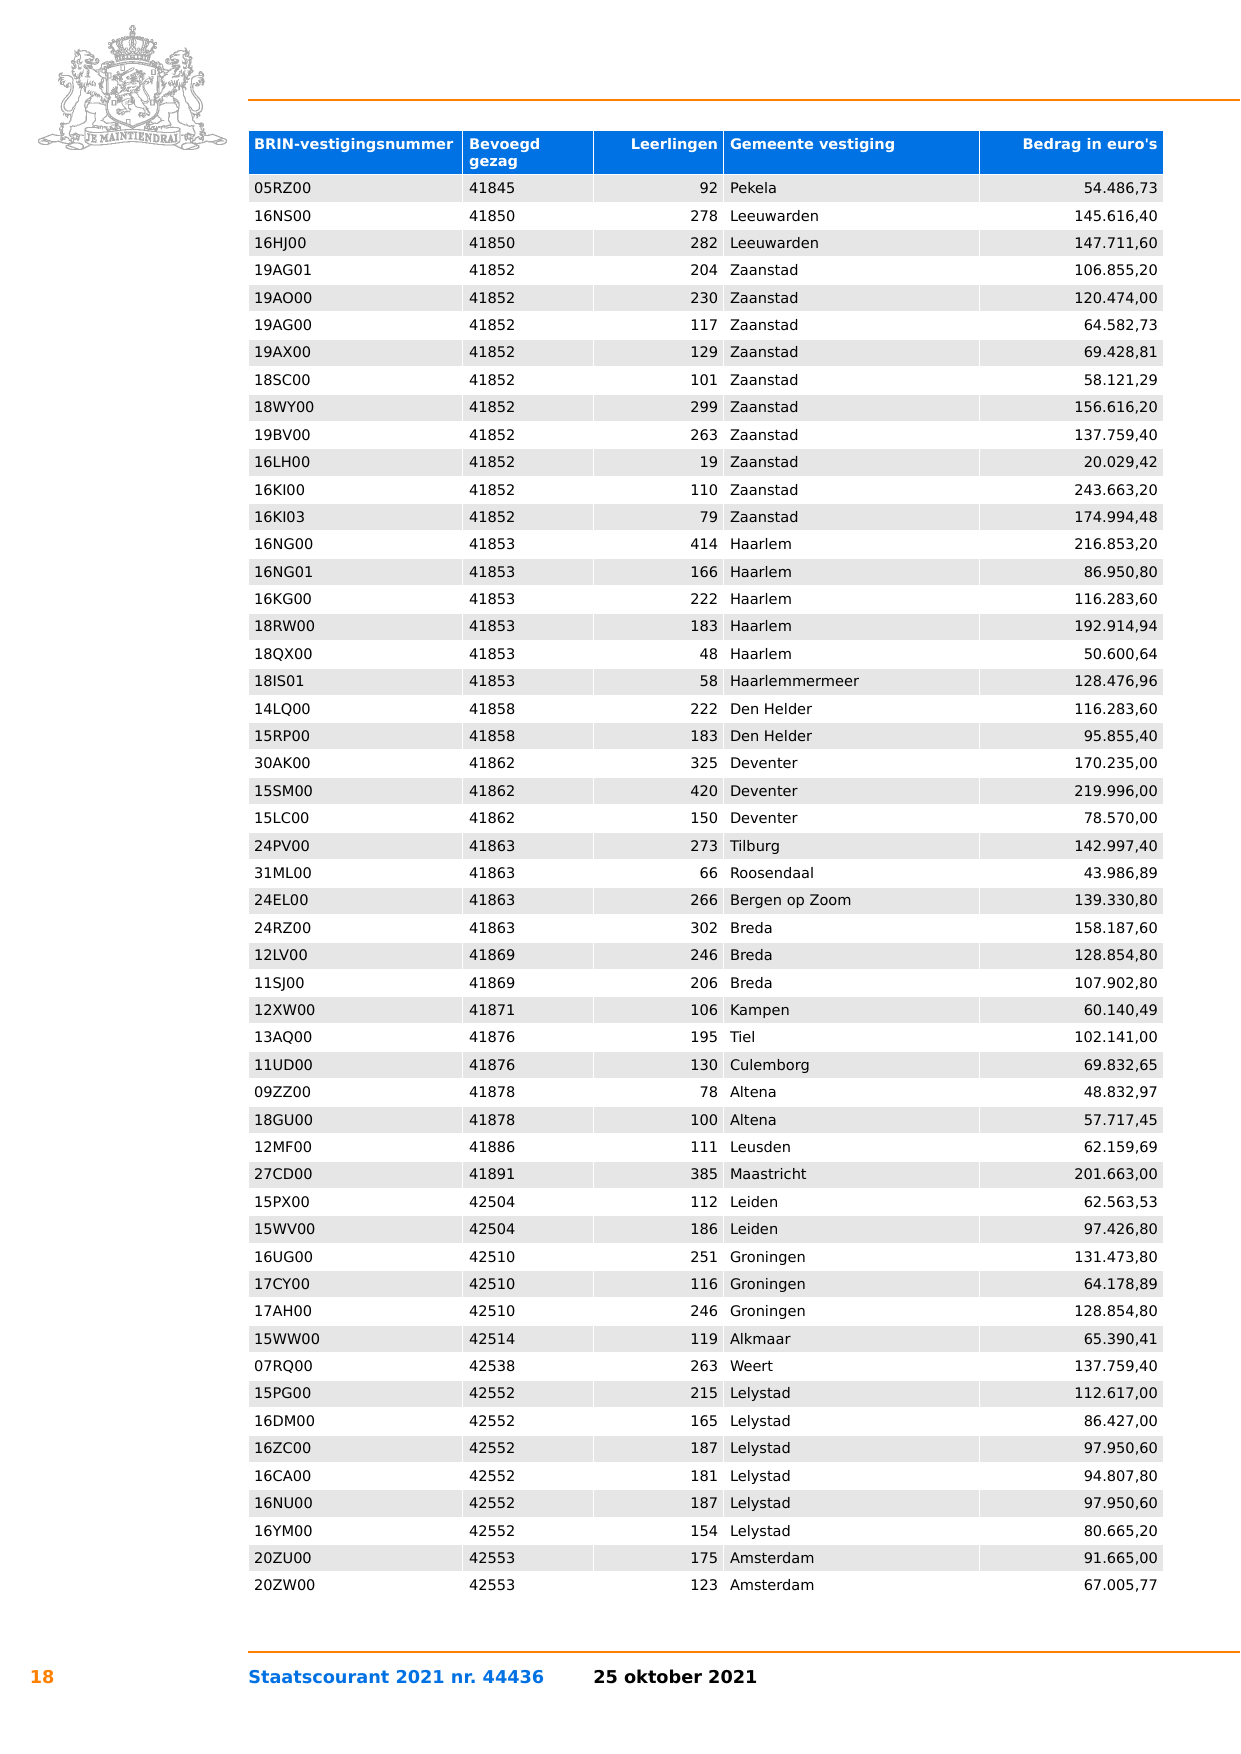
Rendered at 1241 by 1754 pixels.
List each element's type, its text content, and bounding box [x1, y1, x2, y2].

table_cell 78 [594, 1079, 723, 1106]
table_cell Zaanstad [724, 258, 979, 284]
table_cell Breda [724, 970, 979, 996]
table_cell 09ZZ00 [249, 1079, 462, 1106]
table_cell Zaanstad [724, 312, 979, 339]
table_cell 183 [594, 614, 723, 640]
table_cell Amsterdam [724, 1545, 979, 1571]
table_cell 24PV00 [249, 833, 462, 859]
table_cell 91.665,00 [980, 1545, 1163, 1571]
table_cell 19AO00 [249, 285, 462, 311]
table_cell 41863 [463, 833, 593, 859]
table_cell 131.473,80 [980, 1244, 1163, 1270]
table_cell 420 [594, 778, 723, 804]
table_cell 230 [594, 285, 723, 311]
table_cell Leusden [724, 1134, 979, 1161]
table_cell 41878 [463, 1107, 593, 1133]
table_cell 13AQ00 [249, 1025, 462, 1051]
table_cell 165 [594, 1408, 723, 1434]
table_cell Lelystad [724, 1490, 979, 1517]
table_cell 42510 [463, 1299, 593, 1325]
table_cell 170.235,00 [980, 751, 1163, 777]
table_cell 128.476,96 [980, 669, 1163, 695]
table_cell Zaanstad [724, 367, 979, 393]
table_cell 19AX00 [249, 340, 462, 366]
table_cell Groningen [724, 1244, 979, 1270]
table_cell 64.582,73 [980, 312, 1163, 339]
table_cell Lelystad [724, 1408, 979, 1434]
table_cell 60.140,49 [980, 997, 1163, 1023]
table_cell Groningen [724, 1271, 979, 1297]
table_cell 58 [594, 669, 723, 695]
table_cell 19BV00 [249, 422, 462, 448]
table_cell 246 [594, 943, 723, 969]
table_cell 86.950,80 [980, 559, 1163, 585]
table_cell 195 [594, 1025, 723, 1051]
table_cell 385 [594, 1162, 723, 1188]
table_header Bedrag in euro's [980, 131, 1163, 174]
table_cell 05RZ00 [249, 175, 462, 202]
table_cell 41871 [463, 997, 593, 1023]
table_cell 102.141,00 [980, 1025, 1163, 1051]
table_cell 41852 [463, 285, 593, 311]
table_cell Roosendaal [724, 860, 979, 887]
table_cell 137.759,40 [980, 1353, 1163, 1380]
table_cell 41876 [463, 1025, 593, 1051]
table_cell Breda [724, 915, 979, 941]
table_cell Lelystad [724, 1518, 979, 1544]
table_cell 18GU00 [249, 1107, 462, 1133]
table_cell 147.711,60 [980, 230, 1163, 256]
table_cell 41862 [463, 778, 593, 804]
table_cell 42552 [463, 1490, 593, 1517]
table_cell 110 [594, 477, 723, 503]
table_cell 156.616,20 [980, 395, 1163, 421]
table_cell Zaanstad [724, 477, 979, 503]
table_cell 41852 [463, 367, 593, 393]
table_cell 97.950,60 [980, 1436, 1163, 1462]
table_cell 42553 [463, 1573, 593, 1599]
table_cell Den Helder [724, 723, 979, 749]
table_cell 117 [594, 312, 723, 339]
table_cell 16YM00 [249, 1518, 462, 1544]
table_cell 42552 [463, 1463, 593, 1489]
table_cell 278 [594, 203, 723, 229]
table_cell 18RW00 [249, 614, 462, 640]
table_cell 192.914,94 [980, 614, 1163, 640]
table_cell 107.902,80 [980, 970, 1163, 996]
table_cell 251 [594, 1244, 723, 1270]
table_cell 15WV00 [249, 1216, 462, 1243]
table_cell Weert [724, 1353, 979, 1380]
table_cell 31ML00 [249, 860, 462, 887]
table_cell 16NG00 [249, 531, 462, 558]
table_cell Groningen [724, 1299, 979, 1325]
table_cell Haarlem [724, 641, 979, 667]
table_cell 142.997,40 [980, 833, 1163, 859]
table_cell 41886 [463, 1134, 593, 1161]
table_cell 62.159,69 [980, 1134, 1163, 1161]
table_cell 243.663,20 [980, 477, 1163, 503]
table_cell 42510 [463, 1244, 593, 1270]
table_cell 187 [594, 1436, 723, 1462]
table_cell 24EL00 [249, 888, 462, 914]
table_cell 41853 [463, 669, 593, 695]
table_cell Alkmaar [724, 1326, 979, 1352]
table_cell 41853 [463, 559, 593, 585]
table_cell Tilburg [724, 833, 979, 859]
table_cell 30AK00 [249, 751, 462, 777]
table_cell 150 [594, 805, 723, 832]
table_cell Breda [724, 943, 979, 969]
table_cell 43.986,89 [980, 860, 1163, 887]
table_cell 16KI03 [249, 504, 462, 530]
table_cell Leiden [724, 1189, 979, 1215]
table_cell 263 [594, 422, 723, 448]
table_cell 80.665,20 [980, 1518, 1163, 1544]
table_cell 41852 [463, 258, 593, 284]
table_cell Haarlem [724, 531, 979, 558]
table_cell 41863 [463, 915, 593, 941]
table_cell Bergen op Zoom [724, 888, 979, 914]
table_cell 116.283,60 [980, 586, 1163, 613]
table_cell 50.600,64 [980, 641, 1163, 667]
table_cell 128.854,80 [980, 1299, 1163, 1325]
table_cell 120.474,00 [980, 285, 1163, 311]
table_cell 78.570,00 [980, 805, 1163, 832]
table_cell 11SJ00 [249, 970, 462, 996]
table_cell 42514 [463, 1326, 593, 1352]
table_cell 16HJ00 [249, 230, 462, 256]
table_cell 216.853,20 [980, 531, 1163, 558]
table_cell Lelystad [724, 1463, 979, 1489]
table_cell 137.759,40 [980, 422, 1163, 448]
table_cell 18WY00 [249, 395, 462, 421]
table_cell 54.486,73 [980, 175, 1163, 202]
table_cell Zaanstad [724, 449, 979, 476]
table_cell 42504 [463, 1189, 593, 1215]
table_cell 128.854,80 [980, 943, 1163, 969]
table_cell 219.996,00 [980, 778, 1163, 804]
table_cell 112.617,00 [980, 1381, 1163, 1407]
table_cell Leiden [724, 1216, 979, 1243]
table_cell 42552 [463, 1518, 593, 1544]
table_cell 27CD00 [249, 1162, 462, 1188]
table_cell 42552 [463, 1436, 593, 1462]
table_cell 19AG00 [249, 312, 462, 339]
table_cell 79 [594, 504, 723, 530]
table_cell 101 [594, 367, 723, 393]
table_cell 215 [594, 1381, 723, 1407]
table_cell 11UD00 [249, 1052, 462, 1078]
table_cell 123 [594, 1573, 723, 1599]
table_cell 116.283,60 [980, 696, 1163, 722]
table_cell 92 [594, 175, 723, 202]
table_cell Maastricht [724, 1162, 979, 1188]
table_cell Zaanstad [724, 504, 979, 530]
table_cell 15LC00 [249, 805, 462, 832]
table_cell 18QX00 [249, 641, 462, 667]
table_cell 201.663,00 [980, 1162, 1163, 1188]
table_cell Haarlem [724, 559, 979, 585]
table_cell 106.855,20 [980, 258, 1163, 284]
table_cell Zaanstad [724, 285, 979, 311]
table_cell 18IS01 [249, 669, 462, 695]
table_cell 94.807,80 [980, 1463, 1163, 1489]
table_cell 41863 [463, 888, 593, 914]
table_cell 41850 [463, 230, 593, 256]
table_cell 16LH00 [249, 449, 462, 476]
table_cell Leeuwarden [724, 230, 979, 256]
table_cell 263 [594, 1353, 723, 1380]
table_cell Altena [724, 1107, 979, 1133]
table_cell 166 [594, 559, 723, 585]
table_cell 187 [594, 1490, 723, 1517]
table_cell 48.832,97 [980, 1079, 1163, 1106]
table_cell 97.950,60 [980, 1490, 1163, 1517]
table_cell 41869 [463, 943, 593, 969]
table_cell Zaanstad [724, 395, 979, 421]
table_cell 95.855,40 [980, 723, 1163, 749]
table_cell 41858 [463, 696, 593, 722]
table_cell 41876 [463, 1052, 593, 1078]
table_cell 15SM00 [249, 778, 462, 804]
table_cell 41878 [463, 1079, 593, 1106]
table_cell 14LQ00 [249, 696, 462, 722]
table_cell 86.427,00 [980, 1408, 1163, 1434]
table_cell 158.187,60 [980, 915, 1163, 941]
table_cell Deventer [724, 751, 979, 777]
table_cell 41853 [463, 641, 593, 667]
table_cell 15RP00 [249, 723, 462, 749]
table_cell 129 [594, 340, 723, 366]
table_cell 41891 [463, 1162, 593, 1188]
table_header Bevoegd gezag [463, 131, 593, 174]
table_cell 42510 [463, 1271, 593, 1297]
table_cell 19 [594, 449, 723, 476]
table_cell 24RZ00 [249, 915, 462, 941]
table_cell 41852 [463, 477, 593, 503]
table_cell Haarlem [724, 614, 979, 640]
table_cell 41852 [463, 395, 593, 421]
table_cell 204 [594, 258, 723, 284]
table_cell 41853 [463, 586, 593, 613]
picture [38, 25, 227, 150]
table_cell 19AG01 [249, 258, 462, 284]
table_cell 183 [594, 723, 723, 749]
table_cell Zaanstad [724, 340, 979, 366]
table_cell 20.029,42 [980, 449, 1163, 476]
table_cell 246 [594, 1299, 723, 1325]
table_cell 273 [594, 833, 723, 859]
table_cell 65.390,41 [980, 1326, 1163, 1352]
table_cell Haarlem [724, 586, 979, 613]
table_cell 69.428,81 [980, 340, 1163, 366]
table_cell Lelystad [724, 1381, 979, 1407]
table_cell 58.121,29 [980, 367, 1163, 393]
table_cell 414 [594, 531, 723, 558]
table_cell 16NU00 [249, 1490, 462, 1517]
table_cell 20ZU00 [249, 1545, 462, 1571]
table_cell 16CA00 [249, 1463, 462, 1489]
table_cell 20ZW00 [249, 1573, 462, 1599]
table_cell 57.717,45 [980, 1107, 1163, 1133]
table_cell Amsterdam [724, 1573, 979, 1599]
table_cell 106 [594, 997, 723, 1023]
table_cell 41852 [463, 340, 593, 366]
table_cell 41852 [463, 449, 593, 476]
table_cell Deventer [724, 778, 979, 804]
table_cell 41853 [463, 531, 593, 558]
table_cell Tiel [724, 1025, 979, 1051]
table_cell 41862 [463, 805, 593, 832]
table_cell 62.563,53 [980, 1189, 1163, 1215]
table_cell 64.178,89 [980, 1271, 1163, 1297]
table_cell 15PX00 [249, 1189, 462, 1215]
table_cell 299 [594, 395, 723, 421]
table_cell 16ZC00 [249, 1436, 462, 1462]
table_cell 12LV00 [249, 943, 462, 969]
table_cell 181 [594, 1463, 723, 1489]
table_cell 41852 [463, 312, 593, 339]
table_cell 12MF00 [249, 1134, 462, 1161]
table_cell 66 [594, 860, 723, 887]
table_cell 18SC00 [249, 367, 462, 393]
table_cell 16KG00 [249, 586, 462, 613]
table_cell 42552 [463, 1381, 593, 1407]
table_cell Deventer [724, 805, 979, 832]
table_cell 69.832,65 [980, 1052, 1163, 1078]
table_cell 42553 [463, 1545, 593, 1571]
table_cell 16NG01 [249, 559, 462, 585]
table_cell Pekela [724, 175, 979, 202]
table_cell 145.616,40 [980, 203, 1163, 229]
table_cell Culemborg [724, 1052, 979, 1078]
table_cell 130 [594, 1052, 723, 1078]
table_cell 222 [594, 696, 723, 722]
table_cell Haarlemmermeer [724, 669, 979, 695]
table_cell 116 [594, 1271, 723, 1297]
table_header Gemeente vestiging [724, 131, 979, 174]
table_cell Leeuwarden [724, 203, 979, 229]
table_cell 111 [594, 1134, 723, 1161]
table_cell 41862 [463, 751, 593, 777]
table_cell 42552 [463, 1408, 593, 1434]
table_cell 41858 [463, 723, 593, 749]
table_cell 15PG00 [249, 1381, 462, 1407]
table_cell 41845 [463, 175, 593, 202]
table_header BRIN-vestigingsnummer [249, 131, 462, 174]
table_cell 42504 [463, 1216, 593, 1243]
table_header Leerlingen [594, 131, 723, 174]
table_cell 41850 [463, 203, 593, 229]
table_cell Lelystad [724, 1436, 979, 1462]
table_cell 15WW00 [249, 1326, 462, 1352]
table_cell 112 [594, 1189, 723, 1215]
table_cell Kampen [724, 997, 979, 1023]
table_cell 16KI00 [249, 477, 462, 503]
table_cell 16UG00 [249, 1244, 462, 1270]
table_cell 175 [594, 1545, 723, 1571]
table_cell 17CY00 [249, 1271, 462, 1297]
table_cell 222 [594, 586, 723, 613]
table_cell 41853 [463, 614, 593, 640]
table_cell 41863 [463, 860, 593, 887]
table_cell 206 [594, 970, 723, 996]
table_cell 41852 [463, 504, 593, 530]
table_cell 186 [594, 1216, 723, 1243]
table_cell 302 [594, 915, 723, 941]
table_cell 42538 [463, 1353, 593, 1380]
table_cell 48 [594, 641, 723, 667]
table_cell Zaanstad [724, 422, 979, 448]
table_cell Den Helder [724, 696, 979, 722]
table_cell 266 [594, 888, 723, 914]
table_cell 100 [594, 1107, 723, 1133]
table_cell 325 [594, 751, 723, 777]
table_cell 07RQ00 [249, 1353, 462, 1380]
table_cell 12XW00 [249, 997, 462, 1023]
table_cell 41852 [463, 422, 593, 448]
table_cell 282 [594, 230, 723, 256]
table_cell 97.426,80 [980, 1216, 1163, 1243]
table_cell 16NS00 [249, 203, 462, 229]
table_cell Altena [724, 1079, 979, 1106]
table_cell 154 [594, 1518, 723, 1544]
table_cell 67.005,77 [980, 1573, 1163, 1599]
table_cell 41869 [463, 970, 593, 996]
table_cell 17AH00 [249, 1299, 462, 1325]
table_cell 16DM00 [249, 1408, 462, 1434]
table_cell 139.330,80 [980, 888, 1163, 914]
table_cell 119 [594, 1326, 723, 1352]
table_cell 174.994,48 [980, 504, 1163, 530]
